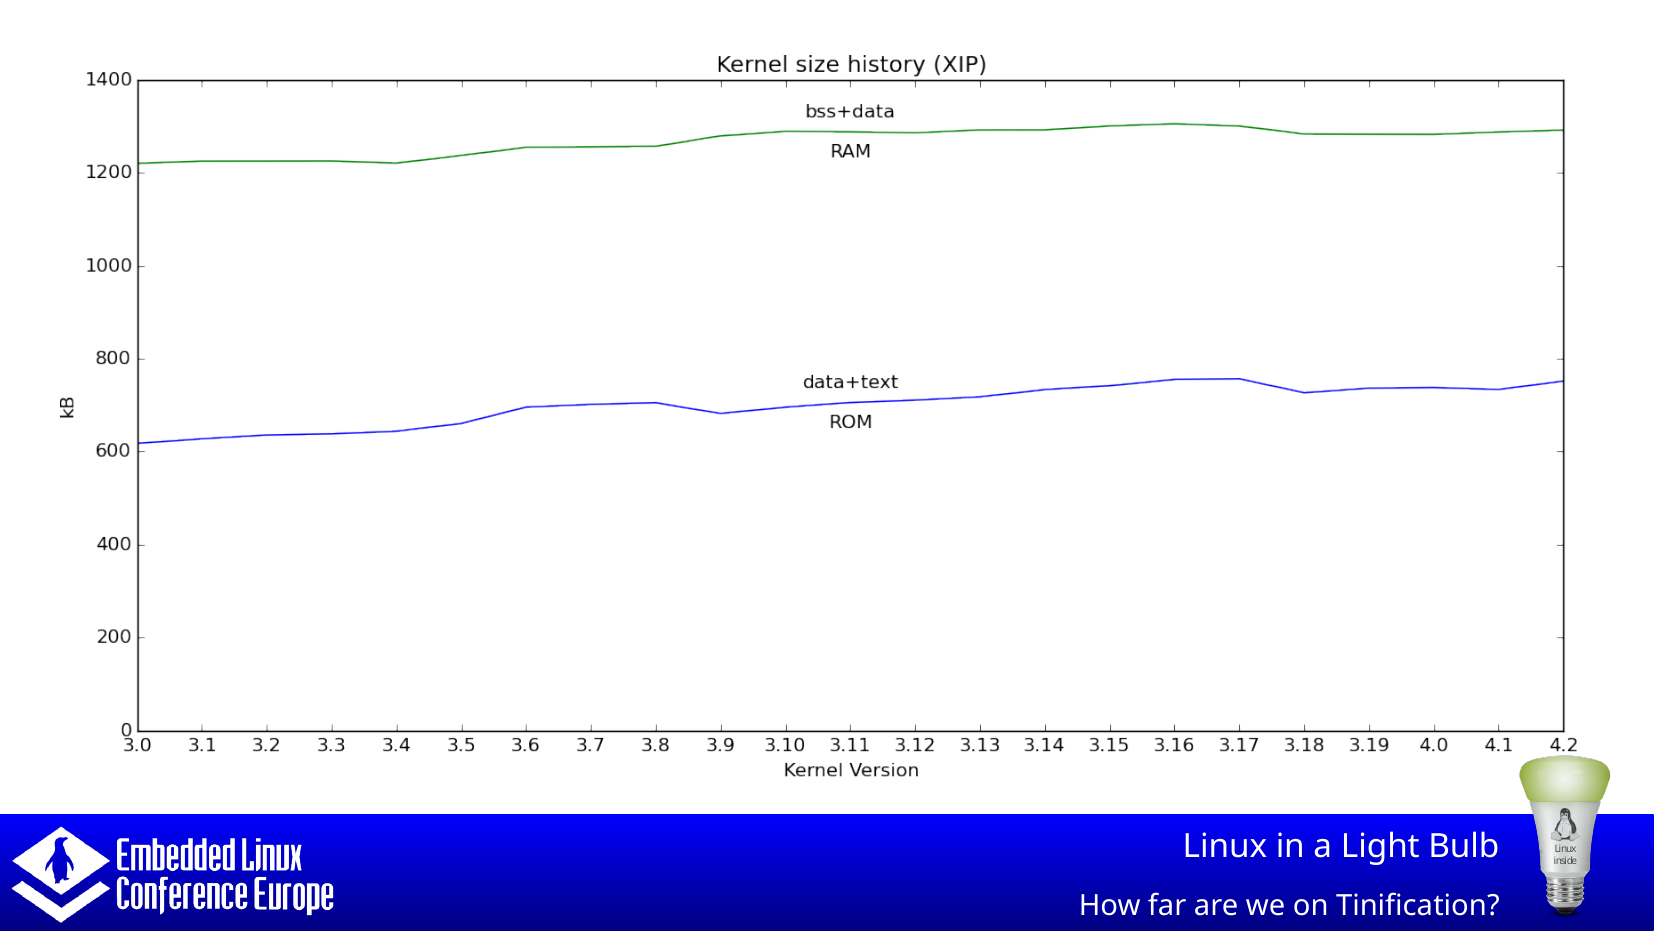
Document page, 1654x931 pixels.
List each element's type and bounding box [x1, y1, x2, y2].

picture [7, 821, 338, 927]
picture [0, 0, 1654, 812]
